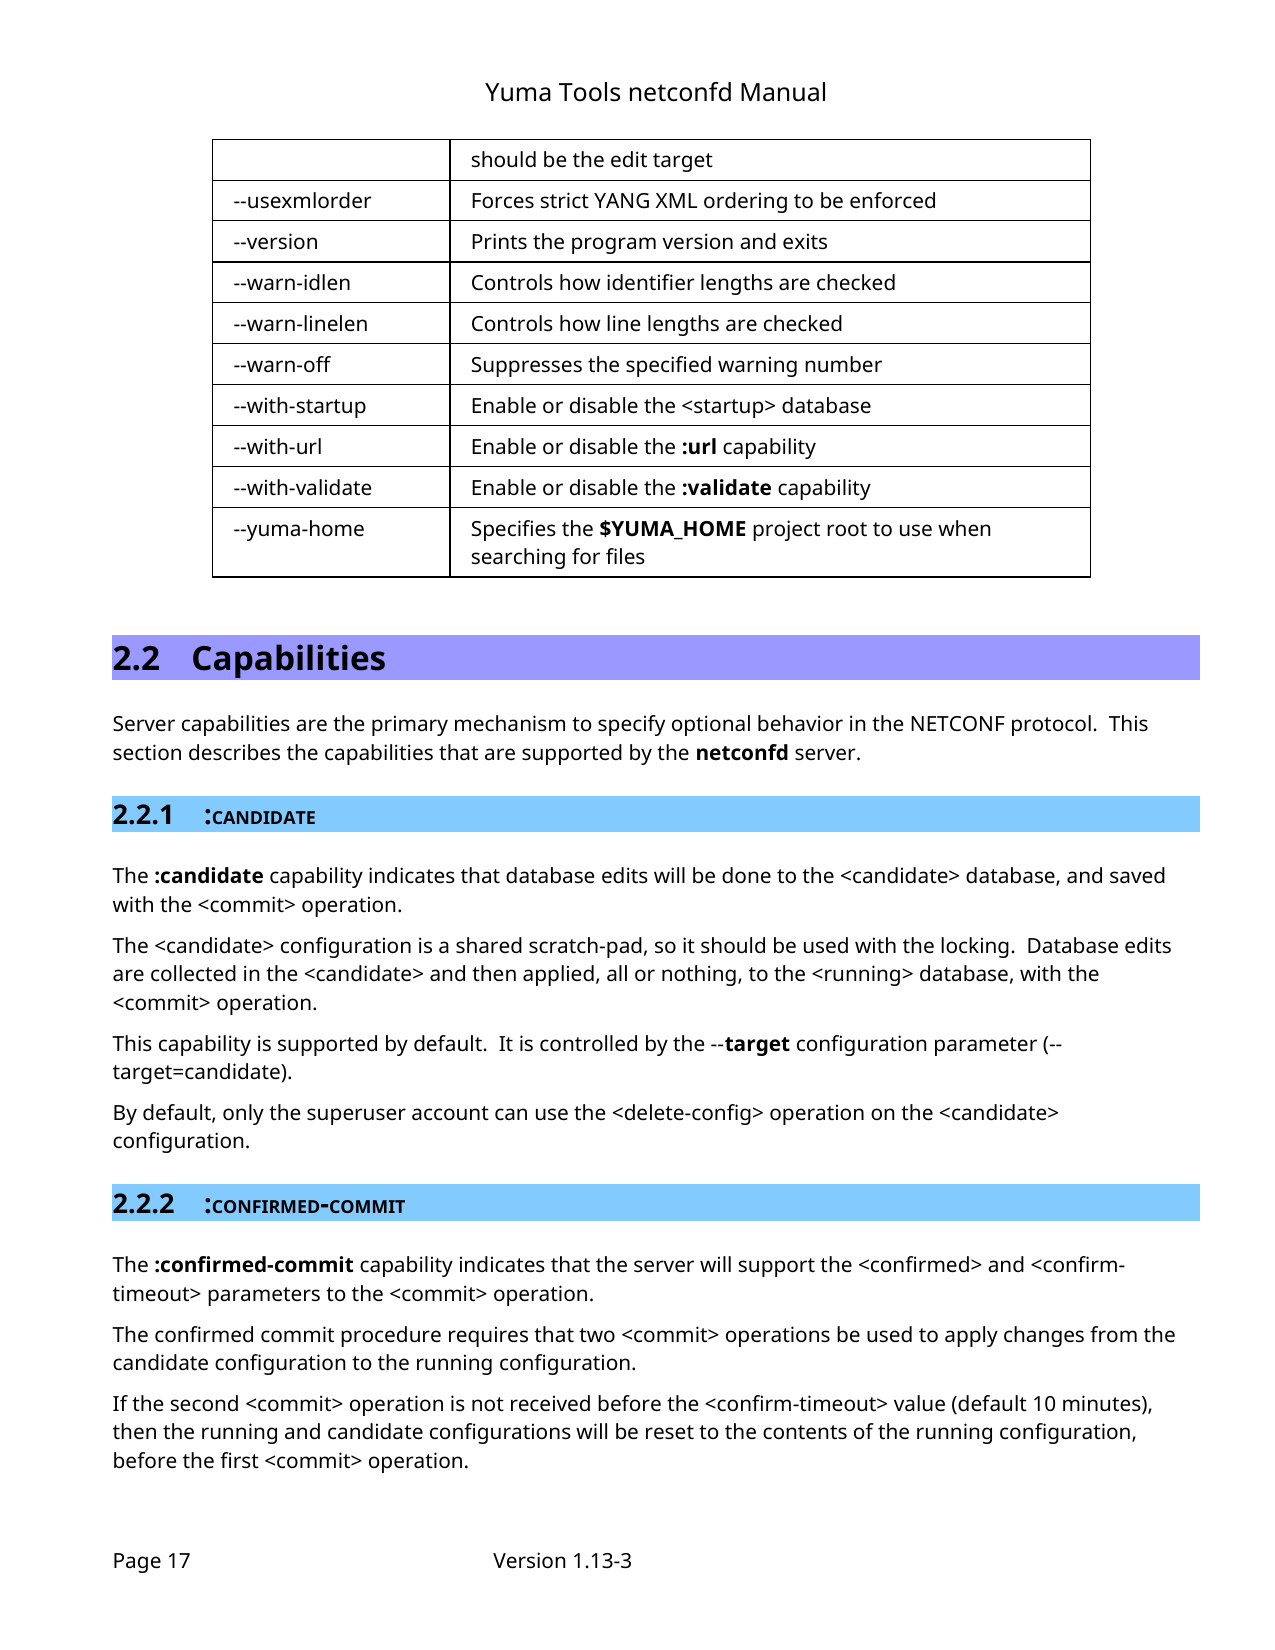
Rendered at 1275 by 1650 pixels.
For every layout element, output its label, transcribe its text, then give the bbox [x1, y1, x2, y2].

table_cell Enable or disable the :validate capability [451, 467, 1090, 507]
text If the second <commit> operation is not received before the <confirm-timeout> value (default 10 minutes), then the running and candidate configurations will be reset to the contents of the running configuration, before the first <commit> operation. [112, 1389, 1200, 1474]
table_cell should be the edit target [451, 140, 1090, 179]
table_cell Enable or disable the <startup> database [451, 385, 1090, 425]
text The :candidate capability indicates that database edits will be done to the <candidate> database, and saved with the <commit> operation. [112, 862, 1200, 918]
table_cell --warn-idlen [213, 263, 449, 302]
table_cell --with-validate [213, 467, 449, 507]
subtitle :candidate [112, 796, 1200, 832]
table_cell --with-startup [213, 385, 449, 425]
table_cell Controls how line lengths are checked [451, 303, 1090, 343]
table_cell --usexmlorder [213, 181, 449, 220]
table_cell --with-url [213, 426, 449, 466]
table_cell --version [213, 221, 449, 261]
text By default, only the superuser account can use the <delete-config> operation on the <candidate> configuration. [112, 1098, 1200, 1155]
table_cell Forces strict YANG XML ordering to be enforced [451, 181, 1090, 220]
table_cell [213, 140, 449, 179]
table_cell Prints the program version and exits [451, 221, 1090, 261]
text This capability is supported by default. It is controlled by the --target configuration parameter (--target=candidate). [112, 1029, 1200, 1086]
table_cell --yuma-home [213, 508, 449, 576]
text The confirmed commit procedure requires that two <commit> operations be used to apply changes from the candidate configuration to the running configuration. [112, 1320, 1200, 1377]
text Server capabilities are the primary mechanism to specify optional behavior in the NETCONF protocol. This section describes the capabilities that are supported by the netconfd server. [112, 709, 1200, 766]
text The <candidate> configuration is a shared scratch-pad, so it should be used with the locking. Database edits are collected in the <candidate> and then applied, all or nothing, to the <running> database, with the <commit> operation. [112, 931, 1200, 1016]
subtitle :confirmed-commit [112, 1184, 1200, 1221]
table_cell Enable or disable the :url capability [451, 426, 1090, 466]
subtitle Capabilities [112, 635, 1200, 680]
table_cell --warn-off [213, 344, 449, 384]
table_cell Specifies the $YUMA_HOME project root to use when searching for files [451, 508, 1090, 576]
text The :confirmed-commit capability indicates that the server will support the <confirmed> and <confirm-timeout> parameters to the <commit> operation. [112, 1250, 1200, 1307]
table_cell --warn-linelen [213, 303, 449, 343]
table_cell Controls how identifier lengths are checked [451, 263, 1090, 302]
table_cell Suppresses the specified warning number [451, 344, 1090, 384]
